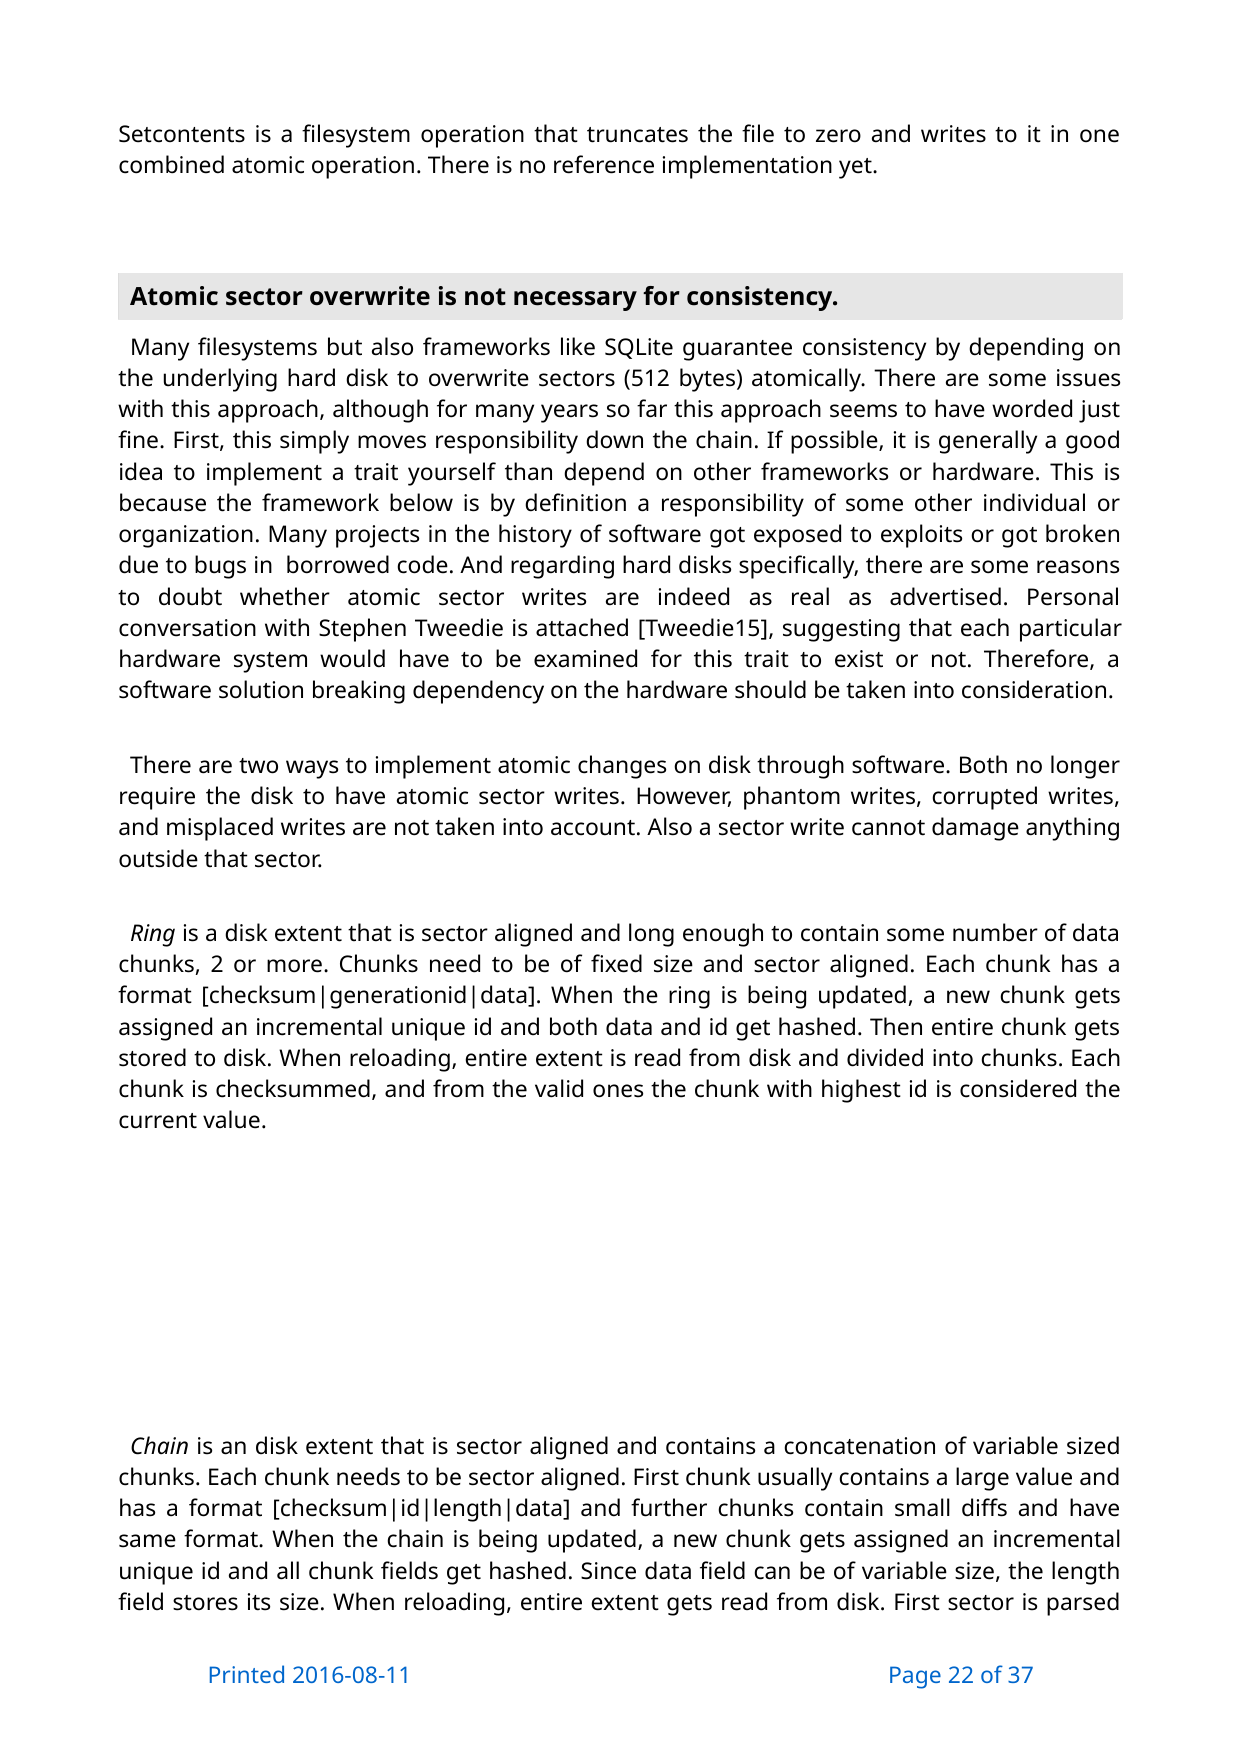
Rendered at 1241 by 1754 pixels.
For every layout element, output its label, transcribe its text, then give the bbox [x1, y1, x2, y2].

text Chain is an disk extent that is sector aligned and contains a concatenation of variable sized chunks. Each chunk needs to be sector aligned. First chunk usually contains a large value and has a format [checksum|id|length|data] and further chunks contain small diffs and have same format. When the chain is being updated, a new chunk gets assigned an incremental unique id and all chunk fields get hashed. Since data field can be of variable size, the length field stores its size. When reloading, entire extent gets read from disk. First sector is parsed [118, 1430, 1122, 1617]
text Setcontents is a filesystem operation that truncates the file to zero and writes to it in one combined atomic operation. There is no reference implementation yet. [118, 118, 1122, 181]
text There are two ways to implement atomic changes on disk through software. Both no longer require the disk to have atomic sector writes. However, phantom writes, corrupted writes, and misplaced writes are not taken into account. Also a sector write cannot damage anything outside that sector. [118, 749, 1122, 874]
text Ring is a disk extent that is sector aligned and long enough to contain some number of data chunks, 2 or more. Chunks need to be of fixed size and sector aligned. Each chunk has a format [checksum|generationid|data]. When the ring is being updated, a new chunk gets assigned an incremental unique id and both data and id get hashed. Then entire chunk gets stored to disk. When reloading, entire extent is read from disk and divided into chunks. Each chunk is checksummed, and from the valid ones the chunk with highest id is considered the current value. [118, 917, 1122, 1136]
subtitle Atomic sector overwrite is not necessary for consistency. [119, 274, 1122, 319]
text Many filesystems but also frameworks like SQLite guarantee consistency by depending on the underlying hard disk to overwrite sectors (512 bytes) atomically. There are some issues with this approach, although for many years so far this approach seems to have worded just fine. First, this simply moves responsibility down the chain. If possible, it is generally a good idea to implement a trait yourself than depend on other frameworks or hardware. This is because the framework below is by definition a responsibility of some other individual or organization. Many projects in the history of software got exposed to exploits or got broken due to bugs in borrowed code. And regarding hard disks specifically, there are some reasons to doubt whether atomic sector writes are indeed as real as advertised. Personal conversation with Stephen Tweedie is attached [Tweedie15], suggesting that each particular hardware system would have to be examined for this trait to exist or not. Therefore, a software solution breaking dependency on the hardware should be taken into consideration. [118, 331, 1122, 706]
